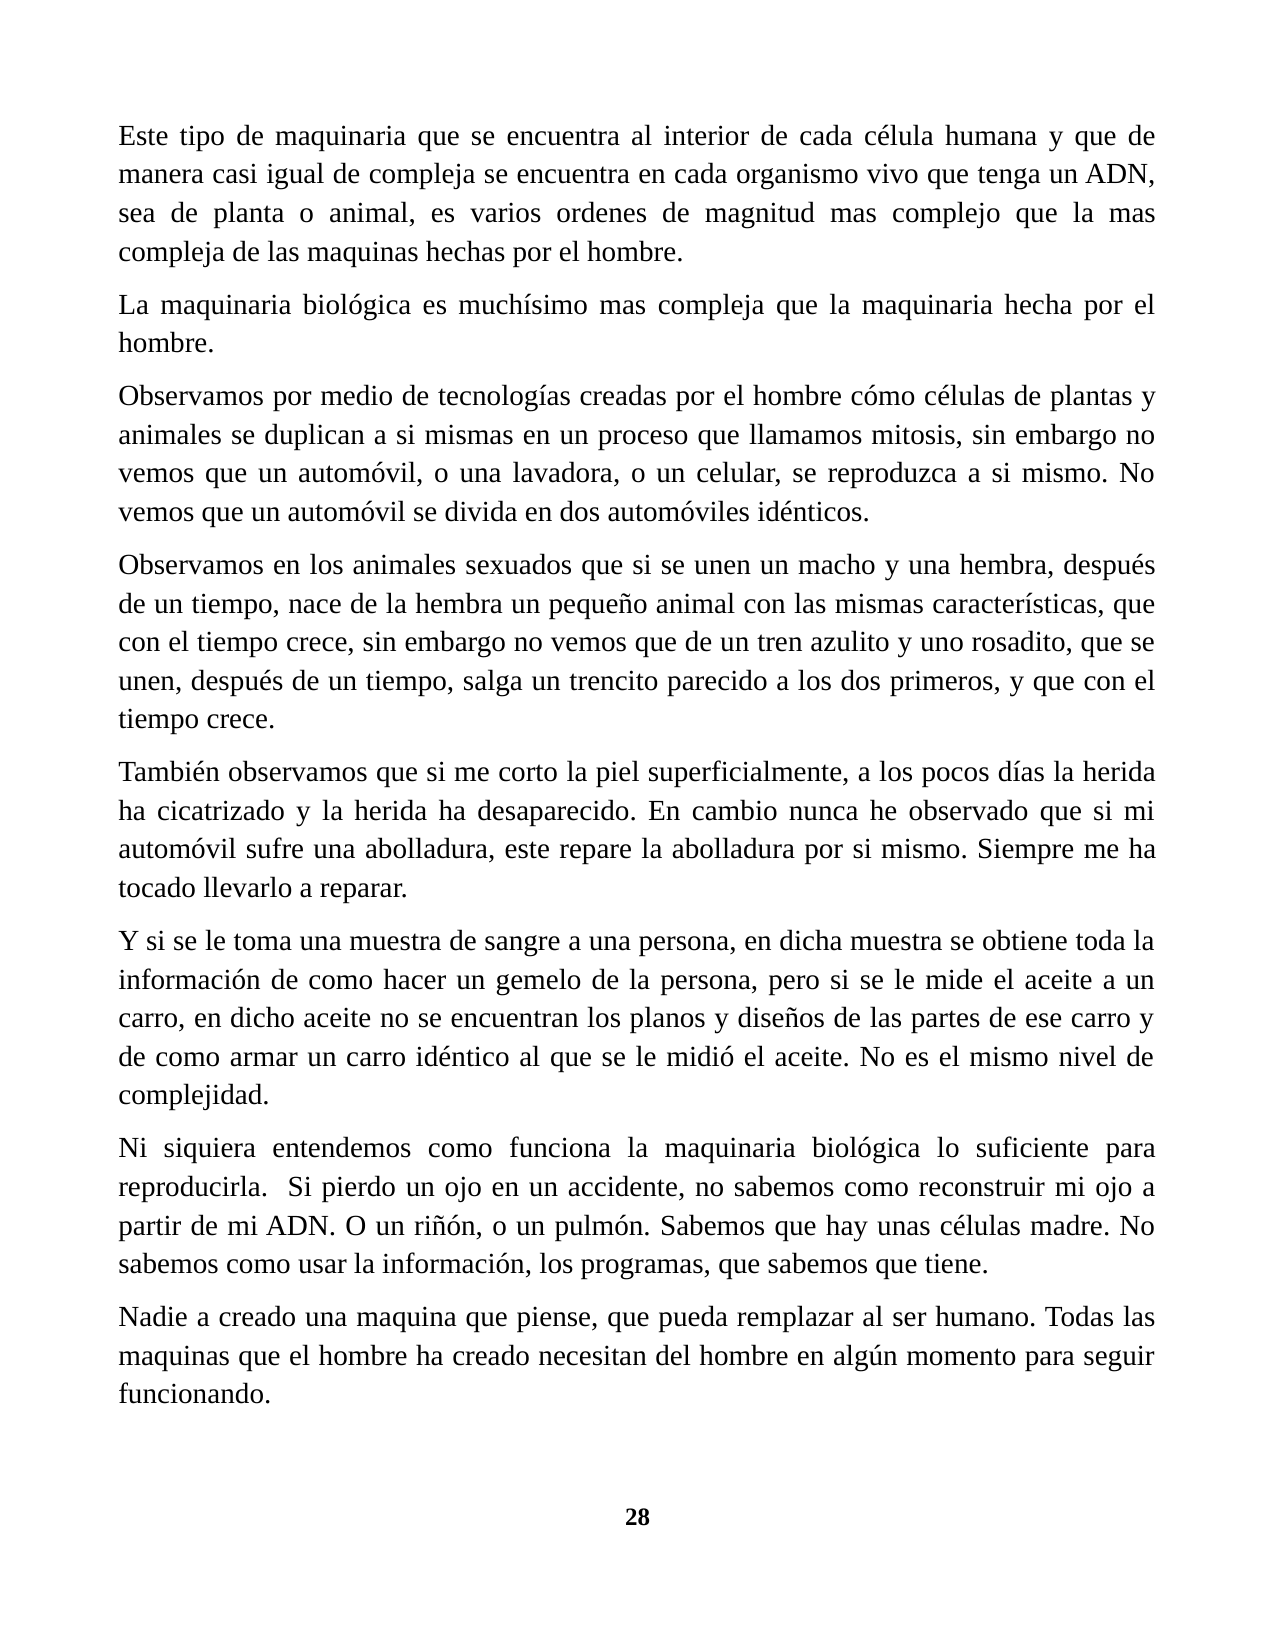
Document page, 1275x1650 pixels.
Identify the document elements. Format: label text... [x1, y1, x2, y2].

text Ni siquiera entendemos como funciona la maquinaria biológica lo suficiente para reproducirla. Si pierdo un ojo en un accidente, no sabemos como reconstruir mi ojo a partir de mi ADN. O un riñón, o un pulmón. Sabemos que hay unas células madre. No sabemos como usar la información, los programas, que sabemos que tiene. [118, 1131, 1157, 1280]
text Este tipo de maquinaria que se encuentra al interior de cada célula humana y que de manera casi igual de compleja se encuentra en cada organismo vivo que tenga un ADN, sea de planta o animal, es varios ordenes de magnitud mas complejo que la mas compleja de las maquinas hechas por el hombre. [118, 118, 1157, 267]
text Nadie a creado una maquina que piense, que pueda remplazar al ser humano. Todas las maquinas que el hombre ha creado necesitan del hombre en algún momento para seguir funcionando. [118, 1299, 1157, 1410]
text Y si se le toma una muestra de sangre a una persona, en dicha muestra se obtiene toda la información de como hacer un gemelo de la persona, pero si se le mide el aceite a un carro, en dicho aceite no se encuentran los planos y diseños de las partes de ese carro y de como armar un carro idéntico al que se le midió el aceite. No es el mismo nivel de complejidad. [118, 923, 1157, 1111]
text Observamos por medio de tecnologías creadas por el hombre cómo células de plantas y animales se duplican a si mismas en un proceso que llamamos mitosis, sin embargo no vemos que un automóvil, o una lavadora, o un celular, se reproduzca a si mismo. No vemos que un automóvil se divida en dos automóviles idénticos. [118, 378, 1157, 528]
text La maquinaria biológica es muchísimo mas compleja que la maquinaria hecha por el hombre. [118, 287, 1157, 359]
text Observamos en los animales sexuados que si se unen un macho y una hembra, después de un tiempo, nace de la hembra un pequeño animal con las mismas características, que con el tiempo crece, sin embargo no vemos que de un tren azulito y uno rosadito, que se unen, después de un tiempo, salga un trencito parecido a los dos primeros, y que con el tiempo crece. [118, 547, 1157, 735]
text También observamos que si me corto la piel superficialmente, a los pocos días la herida ha cicatrizado y la herida ha desaparecido. En cambio nunca he observado que si mi automóvil sufre una abolladura, este repare la abolladura por si mismo. Siempre me ha tocado llevarlo a reparar. [118, 754, 1157, 904]
